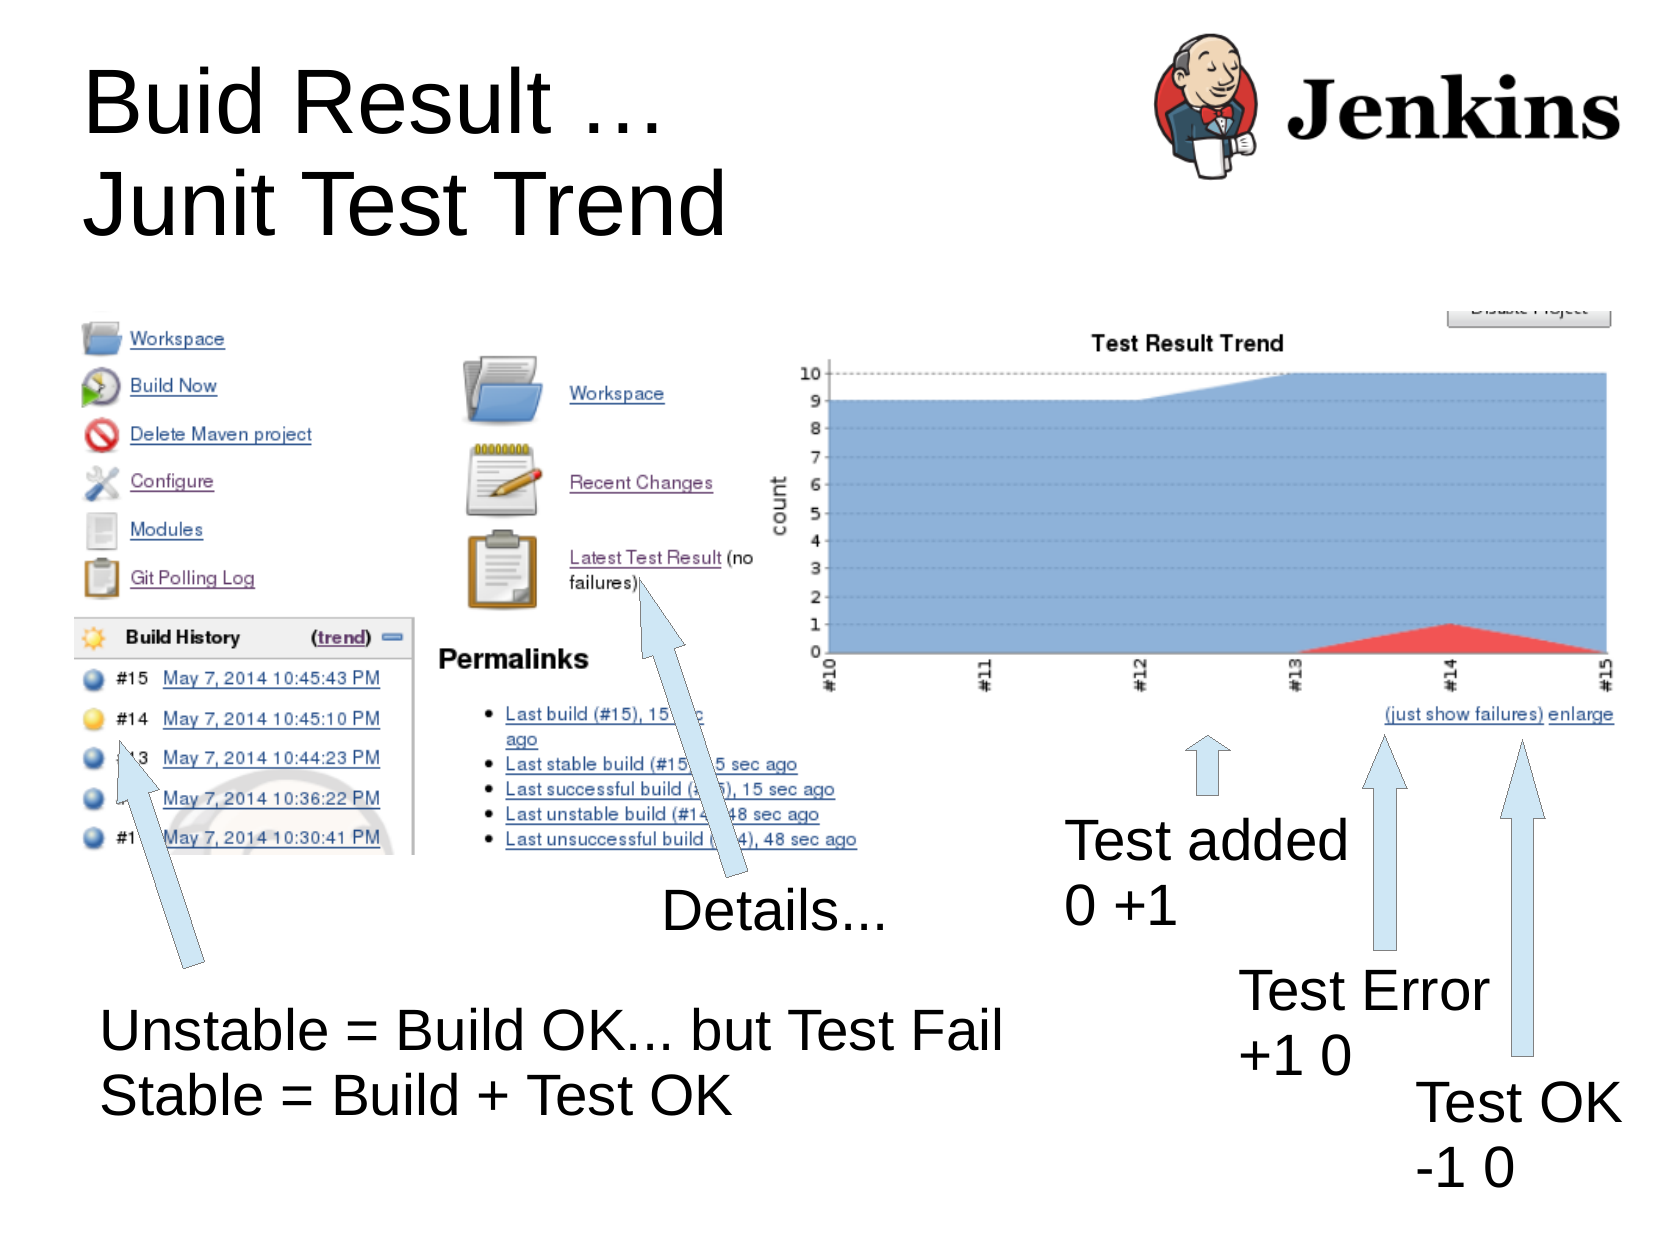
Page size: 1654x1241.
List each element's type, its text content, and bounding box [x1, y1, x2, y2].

text_box Test Error +1 0 [1223, 950, 1507, 1096]
text_box Test OK -1 0 [1400, 1062, 1638, 1208]
text_box [639, 577, 748, 870]
picture [74, 311, 1621, 856]
text_box Test added 0 +1 [1049, 800, 1366, 946]
picture [1140, 29, 1623, 181]
text_box [1185, 735, 1231, 796]
text_box Details... [646, 870, 904, 965]
text_box [116, 740, 205, 969]
text_box [1362, 734, 1408, 950]
text_box Unstable = Build OK... but Test Fail Stable = Build + Test OK [84, 990, 1021, 1135]
title Buid Result … Junit Test Trend [82, 49, 1571, 257]
text_box [1500, 739, 1546, 1057]
